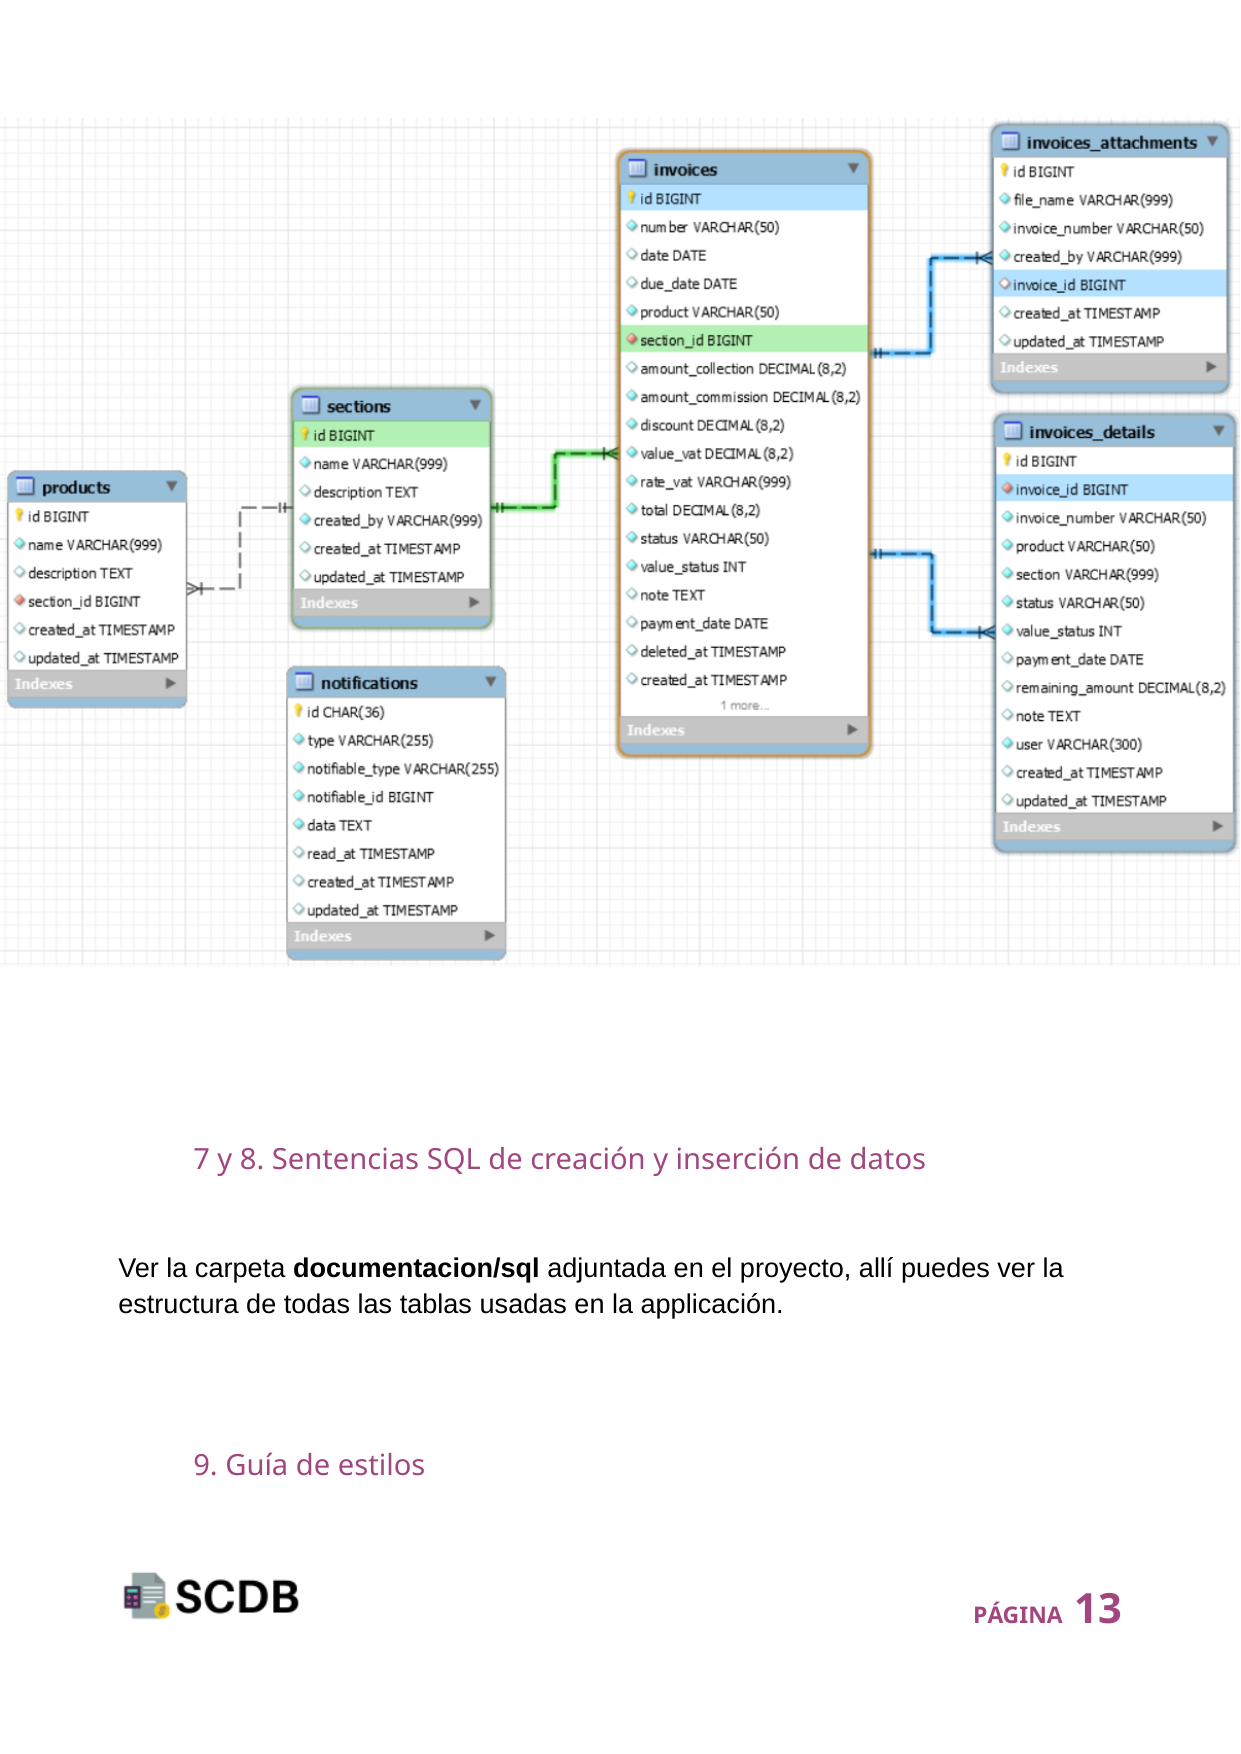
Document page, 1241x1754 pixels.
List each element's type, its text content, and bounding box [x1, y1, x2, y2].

text 9. Guía de estilos [118, 1444, 1122, 1484]
text Ver la carpeta documentacion/sql adjuntada en el proyecto, allí puedes ver la estructura de todas las tablas usadas en la applicación. [118, 1252, 1122, 1319]
picture [0, 118, 1241, 967]
picture [122, 1569, 305, 1622]
text 7 y 8. Sentencias SQL de creación y inserción de datos [118, 1138, 1122, 1178]
